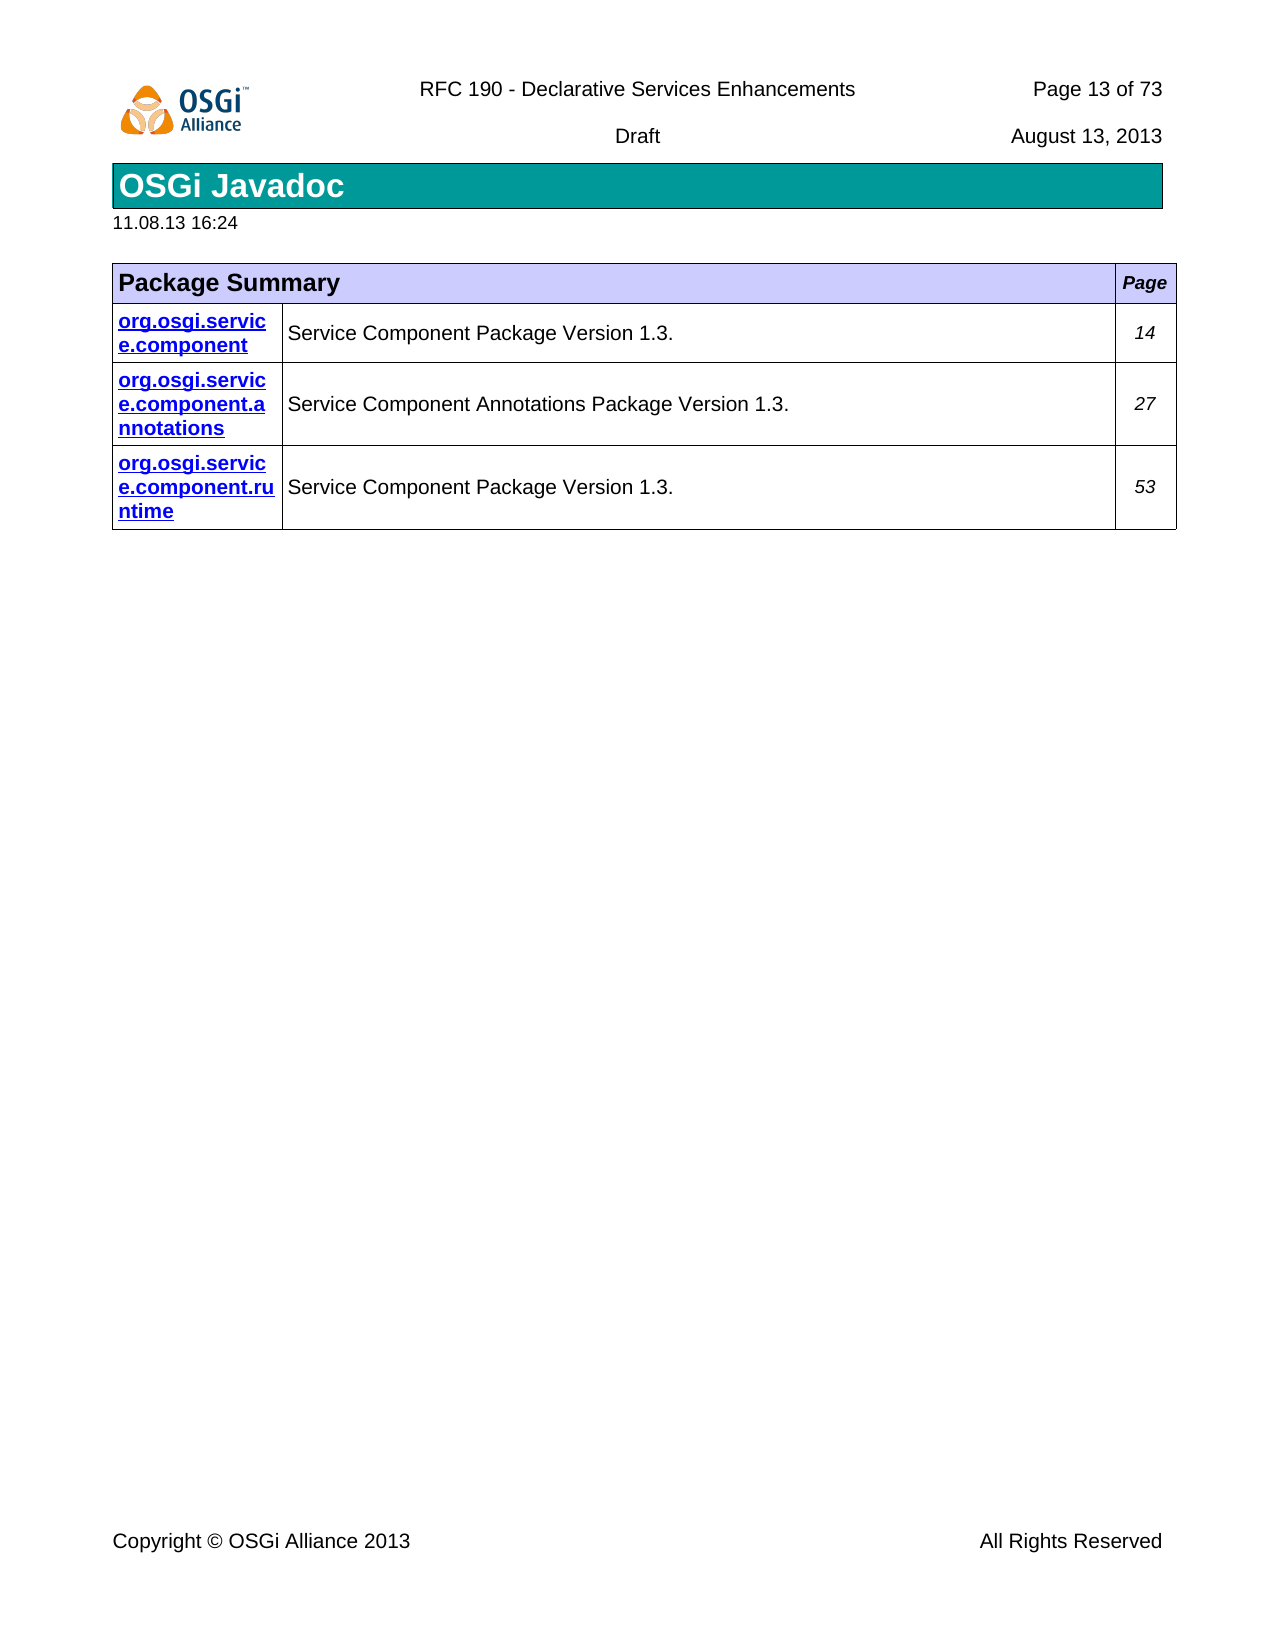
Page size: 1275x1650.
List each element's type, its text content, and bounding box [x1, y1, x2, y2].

table_cell org.osgi.service.component.runtime [113, 446, 282, 528]
table_cell org.osgi.service.component.annotations [113, 363, 282, 445]
table_cell Service Component Package Version 1.3. [283, 304, 1115, 362]
table_header Package Summary [113, 264, 1115, 303]
text 11.08.13 16:24 [112, 212, 1162, 233]
table_cell Service Component Package Version 1.3. [283, 446, 1115, 528]
picture [113, 78, 257, 142]
table_cell 26 [1116, 363, 1176, 445]
table_cell org.osgi.service.component [113, 304, 282, 362]
table_cell 14 [1116, 304, 1176, 362]
table_header Page [1116, 264, 1176, 303]
table_cell 52 [1116, 446, 1176, 528]
subtitle OSGi Javadoc [114, 164, 1162, 208]
table_cell Service Component Annotations Package Version 1.3. [283, 363, 1115, 445]
